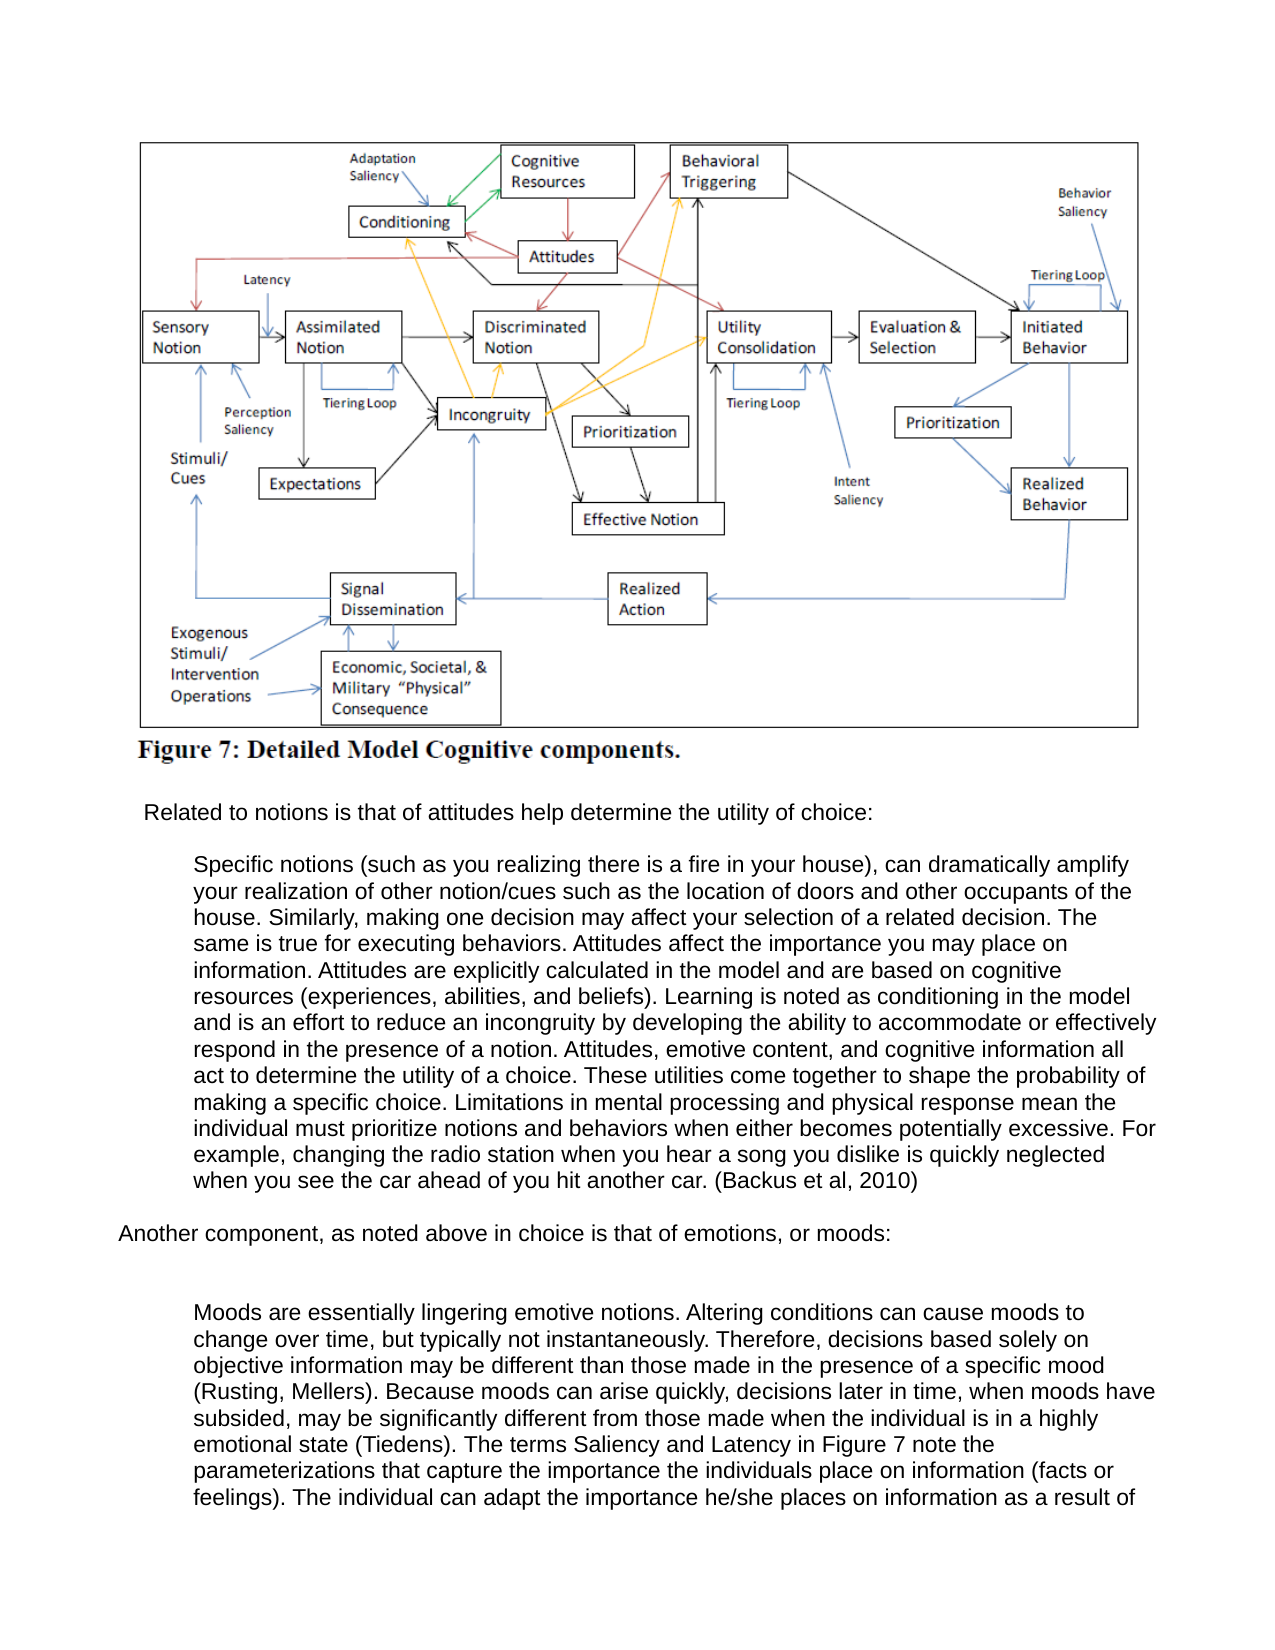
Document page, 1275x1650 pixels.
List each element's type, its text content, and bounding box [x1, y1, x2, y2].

picture [118, 118, 1157, 773]
text Specific notions (such as you realizing there is a fire in your house), can dramatically amplify your realization of other notion/cues such as the location of doors and other occupants of the house. Similarly, making one decision may affect your selection of a related decision. The same is true for executing behaviors. Attitudes affect the importance you may place on information. Attitudes are explicitly calculated in the model and are based on cognitive resources (experiences, abilities, and beliefs). Learning is noted as conditioning in the model and is an effort to reduce an incongruity by developing the ability to accommodate or effectively respond in the presence of a notion. Attitudes, emotive content, and cognitive information all act to determine the utility of a choice. These utilities come together to shape the probability of making a specific choice. Limitations in mental processing and physical response mean the individual must prioritize notions and behaviors when either becomes potentially excessive. For example, changing the radio station when you hear a song you dislike is quickly neglected when you see the car ahead of you hit another car. (Backus et al, 2010) [193, 851, 1157, 1194]
text Another component, as noted above in choice is that of emotions, or moods: [118, 1220, 1157, 1247]
text Moods are essentially lingering emotive notions. Altering conditions can cause moods to change over time, but typically not instantaneously. Therefore, decisions based solely on objective information may be different than those made in the presence of a specific mood (Rusting, Mellers). Because moods can arise quickly, decisions later in time, when moods have subsided, may be significantly different from those made when the individual is in a highly emotional state (Tiedens). The terms Saliency and Latency in Figure 7 note the parameterizations that capture the importance the individuals place on information (facts or feelings). The individual can adapt the importance he/she places on information as a result of [193, 1299, 1157, 1510]
text Related to notions is that of attitudes help determine the utility of choice: [118, 798, 1157, 825]
